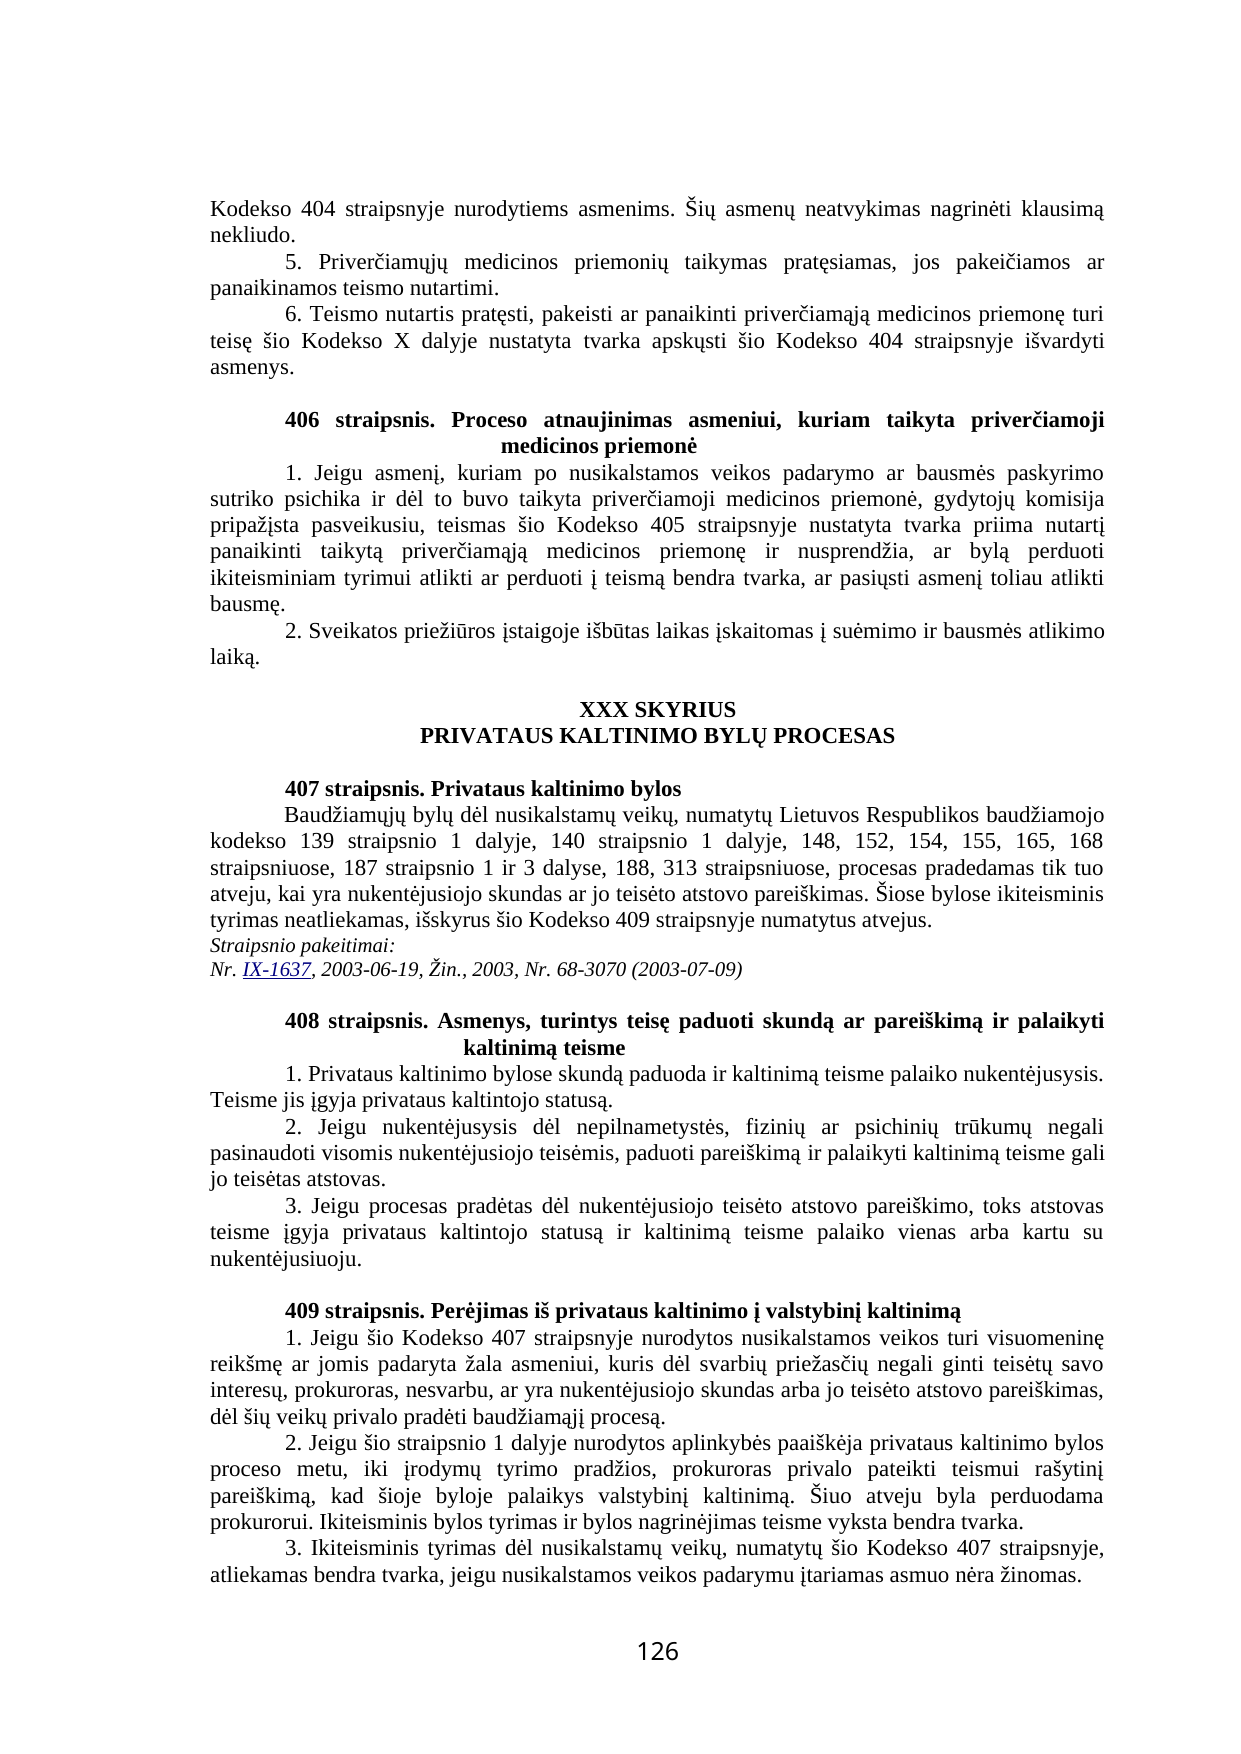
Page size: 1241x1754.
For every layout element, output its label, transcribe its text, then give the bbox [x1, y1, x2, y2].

text 409 straipsnis. Perėjimas iš privataus kaltinimo į valstybinį kaltinimą [210, 1297, 1106, 1324]
text 6. Teismo nutartis pratęsti, pakeisti ar panaikinti priverčiamąją medicinos priemonę turi teisę šio Kodekso X dalyje nustatyta tvarka apskųsti šio Kodekso 404 straipsnyje išvardyti asmenys. [210, 300, 1106, 379]
text Straipsnio pakeitimai: [210, 933, 1106, 957]
text 1. Privataus kaltinimo bylose skundą paduoda ir kaltinimą teisme palaiko nukentėjusysis. Teisme jis įgyja privataus kaltintojo statusą. [210, 1060, 1106, 1113]
text Kodekso 404 straipsnyje nurodytiems asmenims. Šių asmenų neatvykimas nagrinėti klausimą nekliudo. [210, 195, 1106, 248]
text 3. Jeigu procesas pradėtas dėl nukentėjusiojo teisėto atstovo pareiškimo, toks atstovas teisme įgyja privataus kaltintojo statusą ir kaltinimą teisme palaiko vienas arba kartu su nukentėjusiuoju. [210, 1192, 1106, 1271]
text 5. Priverčiamųjų medicinos priemonių taikymas pratęsiamas, jos pakeičiamos ar panaikinamos teismo nutartimi. [210, 248, 1106, 300]
text 2. Jeigu šio straipsnio 1 dalyje nurodytos aplinkybės paaiškėja privataus kaltinimo bylos proceso metu, iki įrodymų tyrimo pradžios, prokuroras privalo pateikti teismui rašytinį pareiškimą, kad šioje byloje palaikys valstybinį kaltinimą. Šiuo atveju byla perduodama prokurorui. Ikiteisminis bylos tyrimas ir bylos nagrinėjimas teisme vyksta bendra tvarka. [210, 1429, 1106, 1534]
subtitle privataus kaltinimo bylų Procesas [210, 722, 1106, 748]
text 2. Sveikatos priežiūros įstaigoje išbūtas laikas įskaitomas į suėmimo ir bausmės atlikimo laiką. [210, 617, 1106, 669]
text 407 straipsnis. Privataus kaltinimo bylos [210, 775, 1106, 801]
subtitle XXX skyrius [210, 696, 1106, 722]
text Nr. IX-1637, 2003-06-19, Žin., 2003, Nr. 68-3070 (2003-07-09) [210, 957, 1106, 981]
text 2. Jeigu nukentėjusysis dėl nepilnametystės, fizinių ar psichinių trūkumų negali pasinaudoti visomis nukentėjusiojo teisėmis, paduoti pareiškimą ir palaikyti kaltinimą teisme gali jo teisėtas atstovas. [210, 1113, 1106, 1192]
text 406 straipsnis. Proceso atnaujinimas asmeniui, kuriam taikyta priverčiamoji medicinos priemonė [285, 406, 1106, 458]
text 1. Jeigu asmenį, kuriam po nusikalstamos veikos padarymo ar bausmės paskyrimo sutriko psichika ir dėl to buvo taikyta priverčiamoji medicinos priemonė, gydytojų komisija pripažįsta pasveikusiu, teismas šio Kodekso 405 straipsnyje nustatyta tvarka priima nutartį panaikinti taikytą priverčiamąją medicinos priemonę ir nusprendžia, ar bylą perduoti ikiteisminiam tyrimui atlikti ar perduoti į teismą bendra tvarka, ar pasiųsti asmenį toliau atlikti bausmę. [210, 458, 1106, 617]
text 408 straipsnis. Asmenys, turintys teisę paduoti skundą ar pareiškimą ir palaikyti kaltinimą teisme [285, 1007, 1106, 1060]
text Baudžiamųjų bylų dėl nusikalstamų veikų, numatytų Lietuvos Respublikos baudžiamojo kodekso 139 straipsnio 1 dalyje, 140 straipsnio 1 dalyje, 148, 152, 154, 155, 165, 168 straipsniuose, 187 straipsnio 1 ir 3 dalyse, 188, 313 straipsniuose, procesas pradedamas tik tuo atveju, kai yra nukentėjusiojo skundas ar jo teisėto atstovo pareiškimas. Šiose bylose ikiteisminis tyrimas neatliekamas, išskyrus šio Kodekso 409 straipsnyje numatytus atvejus. [210, 801, 1106, 933]
text 3. Ikiteisminis tyrimas dėl nusikalstamų veikų, numatytų šio Kodekso 407 straipsnyje, atliekamas bendra tvarka, jeigu nusikalstamos veikos padarymu įtariamas asmuo nėra žinomas. [210, 1534, 1106, 1587]
text 1. Jeigu šio Kodekso 407 straipsnyje nurodytos nusikalstamos veikos turi visuomeninę reikšmę ar jomis padaryta žala asmeniui, kuris dėl svarbių priežasčių negali ginti teisėtų savo interesų, prokuroras, nesvarbu, ar yra nukentėjusiojo skundas arba jo teisėto atstovo pareiškimas, dėl šių veikų privalo pradėti baudžiamąjį procesą. [210, 1324, 1106, 1429]
